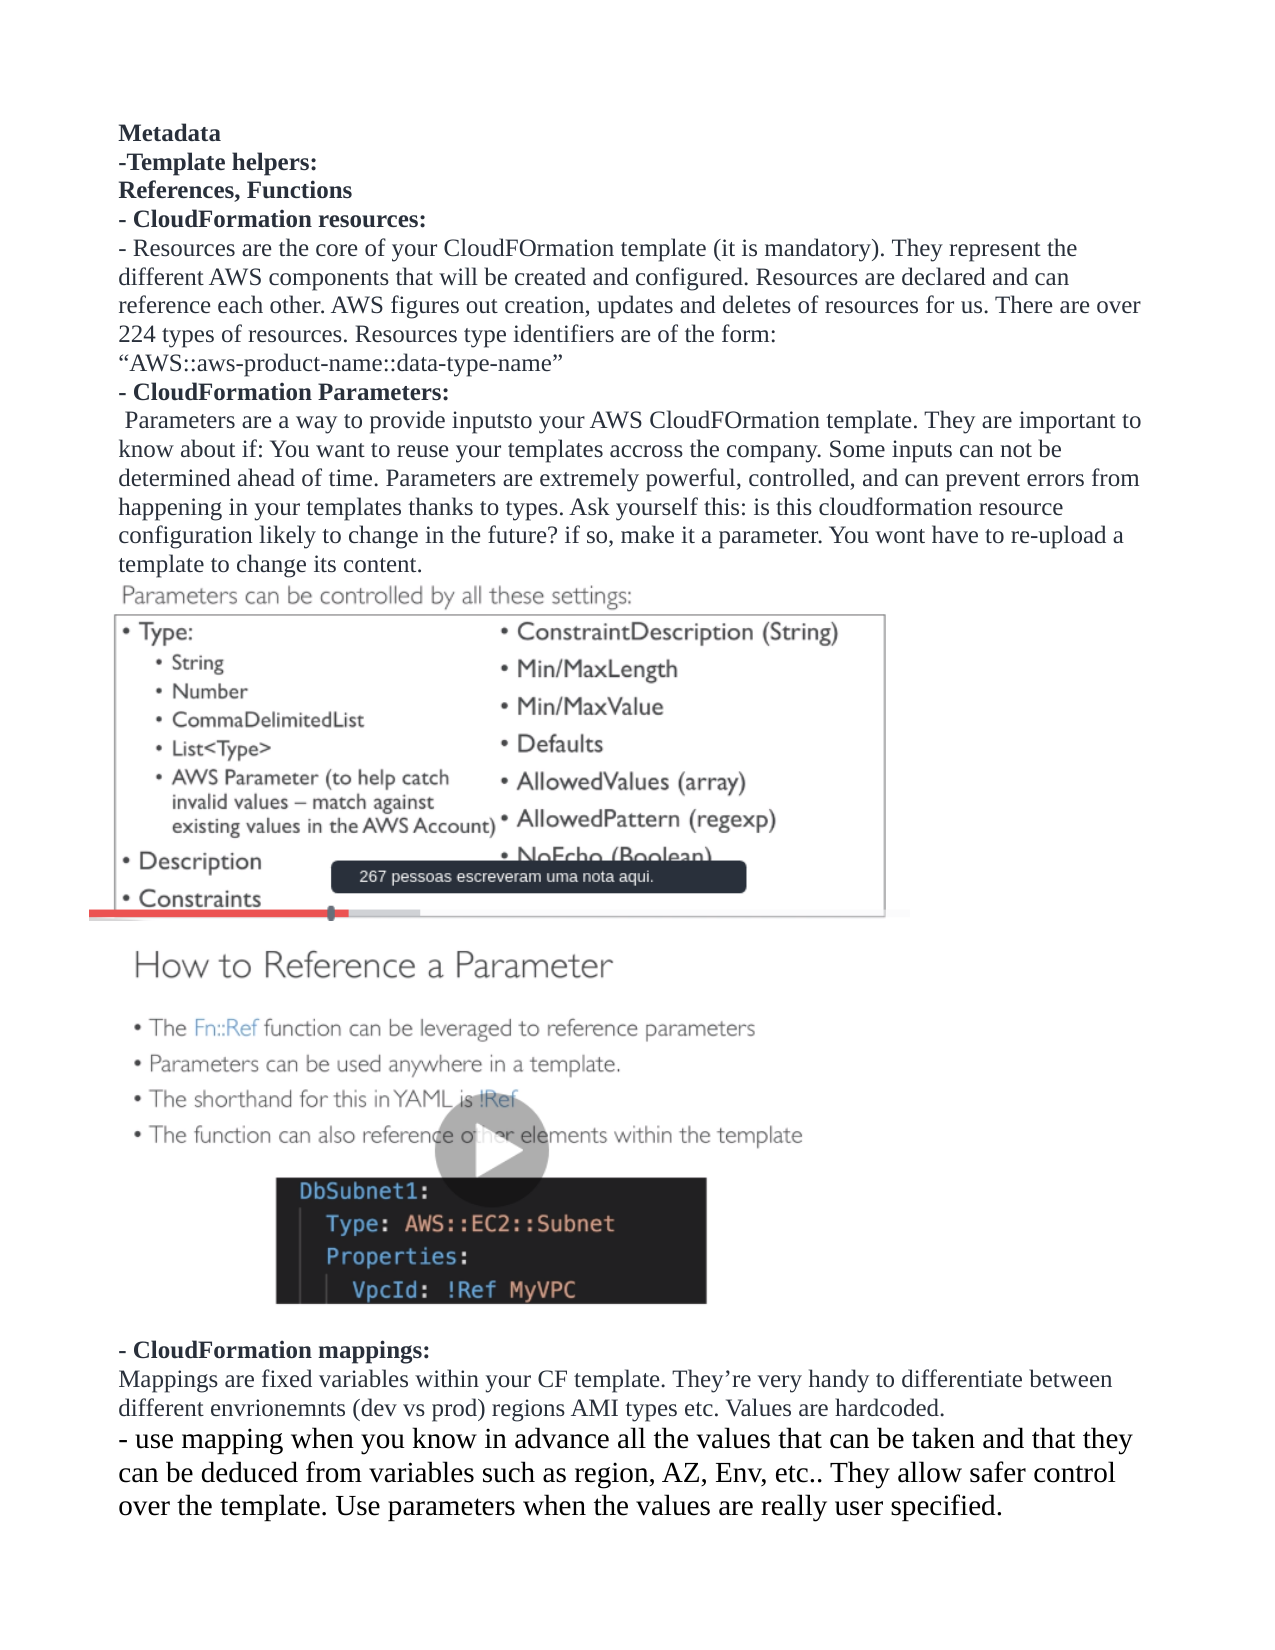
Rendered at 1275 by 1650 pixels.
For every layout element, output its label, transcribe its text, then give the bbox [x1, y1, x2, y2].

picture [89, 578, 910, 921]
text - CloudFormation Parameters: [118, 377, 1157, 406]
picture [100, 932, 839, 1316]
text - Resources are the core of your CloudFOrmation template (it is mandatory). They represent the different AWS components that will be created and configured. Resources are declared and can reference each other. AWS figures out creation, updates and deletes of resources for us. There are over 224 types of resources. Resources type identifiers are of the form: [118, 233, 1157, 348]
text - use mapping when you know in advance all the values that can be taken and that they can be deduced from variables such as region, AZ, Env, etc.. They allow safer control over the template. Use parameters when the values are really user specified. [118, 1421, 1157, 1522]
text - CloudFormation resources: [118, 204, 1157, 233]
text Metadata [118, 118, 1157, 147]
text - CloudFormation mappings: [118, 1335, 1157, 1364]
text “AWS::aws-product-name::data-type-name” [118, 348, 1157, 377]
text Parameters are a way to provide inputsto your AWS CloudFOrmation template. They are important to know about if: You want to reuse your templates accross the company. Some inputs can not be determined ahead of time. Parameters are extremely powerful, controlled, and can prevent errors from happening in your templates thanks to types. Ask yourself this: is this cloudformation resource configuration likely to change in the future? if so, make it a parameter. You wont have to re-upload a template to change its content. [118, 406, 1157, 578]
text -Template helpers: [118, 147, 1157, 176]
text Mappings are fixed variables within your CF template. They’re very handy to differentiate between different envrionemnts (dev vs prod) regions AMI types etc. Values are hardcoded. [118, 1364, 1157, 1421]
text References, Functions [118, 176, 1157, 204]
